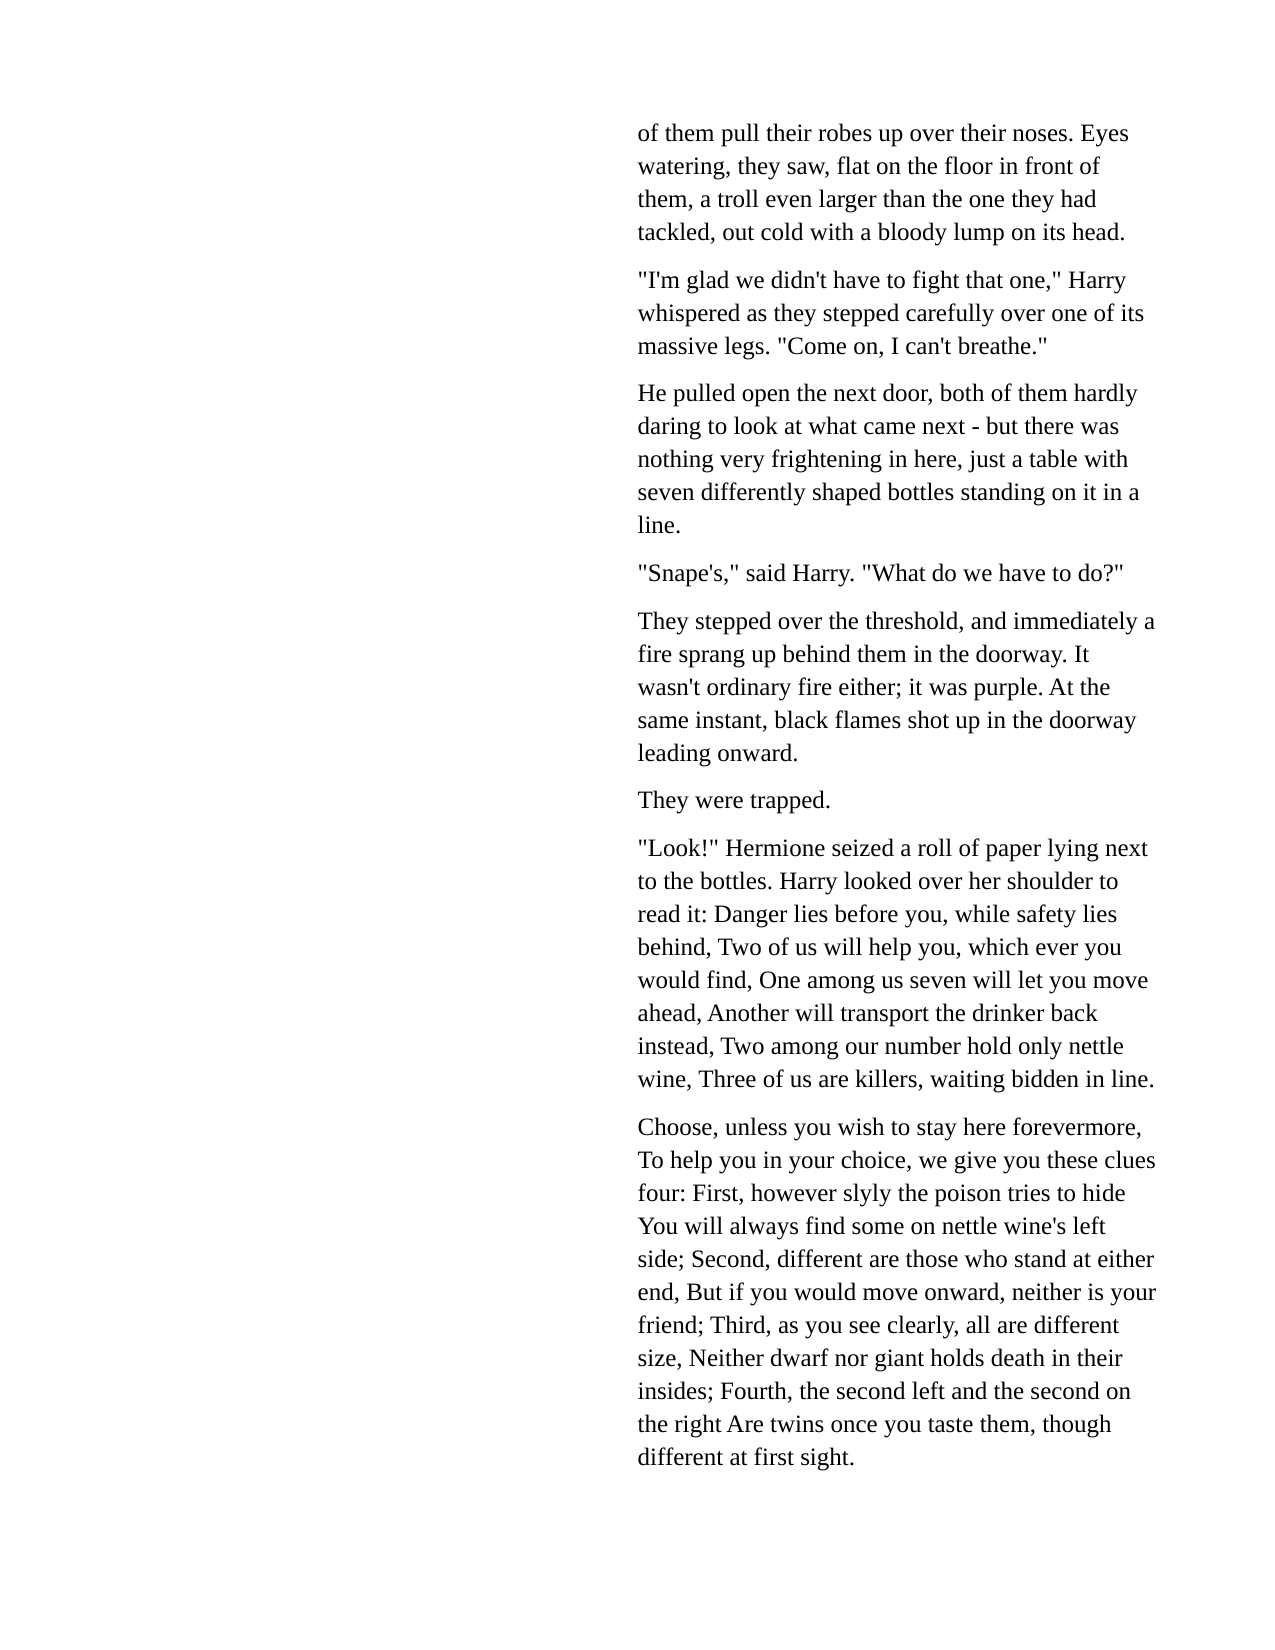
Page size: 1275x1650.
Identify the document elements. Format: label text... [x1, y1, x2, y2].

table_cell [118, 785, 637, 833]
table_cell [118, 265, 637, 378]
table_cell of them pull their robes up over their noses. Eyes watering, they saw, flat on the floor in front of them, a troll even larger than the one they had tackled, out cold with a bloody lump on its head. [638, 118, 1157, 265]
table_cell Choose, unless you wish to stay here forevermore, To help you in your choice, we give you these clues four: First, however slyly the poison tries to hide You will always find some on nettle wine's left side; Second, different are those who stand at either end, But if you would move onward, neither is your friend; Third, as you see clearly, all are different size, Neither dwarf nor giant holds death in their insides; Fourth, the second left and the second on the right Are twins once you taste them, though different at first sight. [638, 1112, 1157, 1489]
table_cell He pulled open the next door, both of them hardly daring to look at what came next - but there was nothing very frightening in here, just a table with seven differently shaped bottles standing on it in a line. [638, 379, 1157, 558]
table_cell [118, 558, 637, 606]
table_cell [118, 118, 637, 265]
table_cell [118, 606, 637, 785]
table_cell They were trapped. [638, 785, 1157, 833]
table_cell "Snape's," said Harry. "What do we have to do?" [638, 558, 1157, 606]
table_cell [118, 833, 637, 1112]
table_cell [118, 1112, 637, 1489]
table_cell They stepped over the threshold, and immediately a fire sprang up behind them in the doorway. It wasn't ordinary fire either; it was purple. At the same instant, black flames shot up in the doorway leading onward. [638, 606, 1157, 785]
table_cell [118, 379, 637, 558]
table_cell "I'm glad we didn't have to fight that one," Harry whispered as they stepped carefully over one of its massive legs. "Come on, I can't breathe." [638, 265, 1157, 378]
table_cell "Look!" Hermione seized a roll of paper lying next to the bottles. Harry looked over her shoulder to read it: Danger lies before you, while safety lies behind, Two of us will help you, which ever you would find, One among us seven will let you move ahead, Another will transport the drinker back instead, Two among our number hold only nettle wine, Three of us are killers, waiting bidden in line. [638, 833, 1157, 1112]
